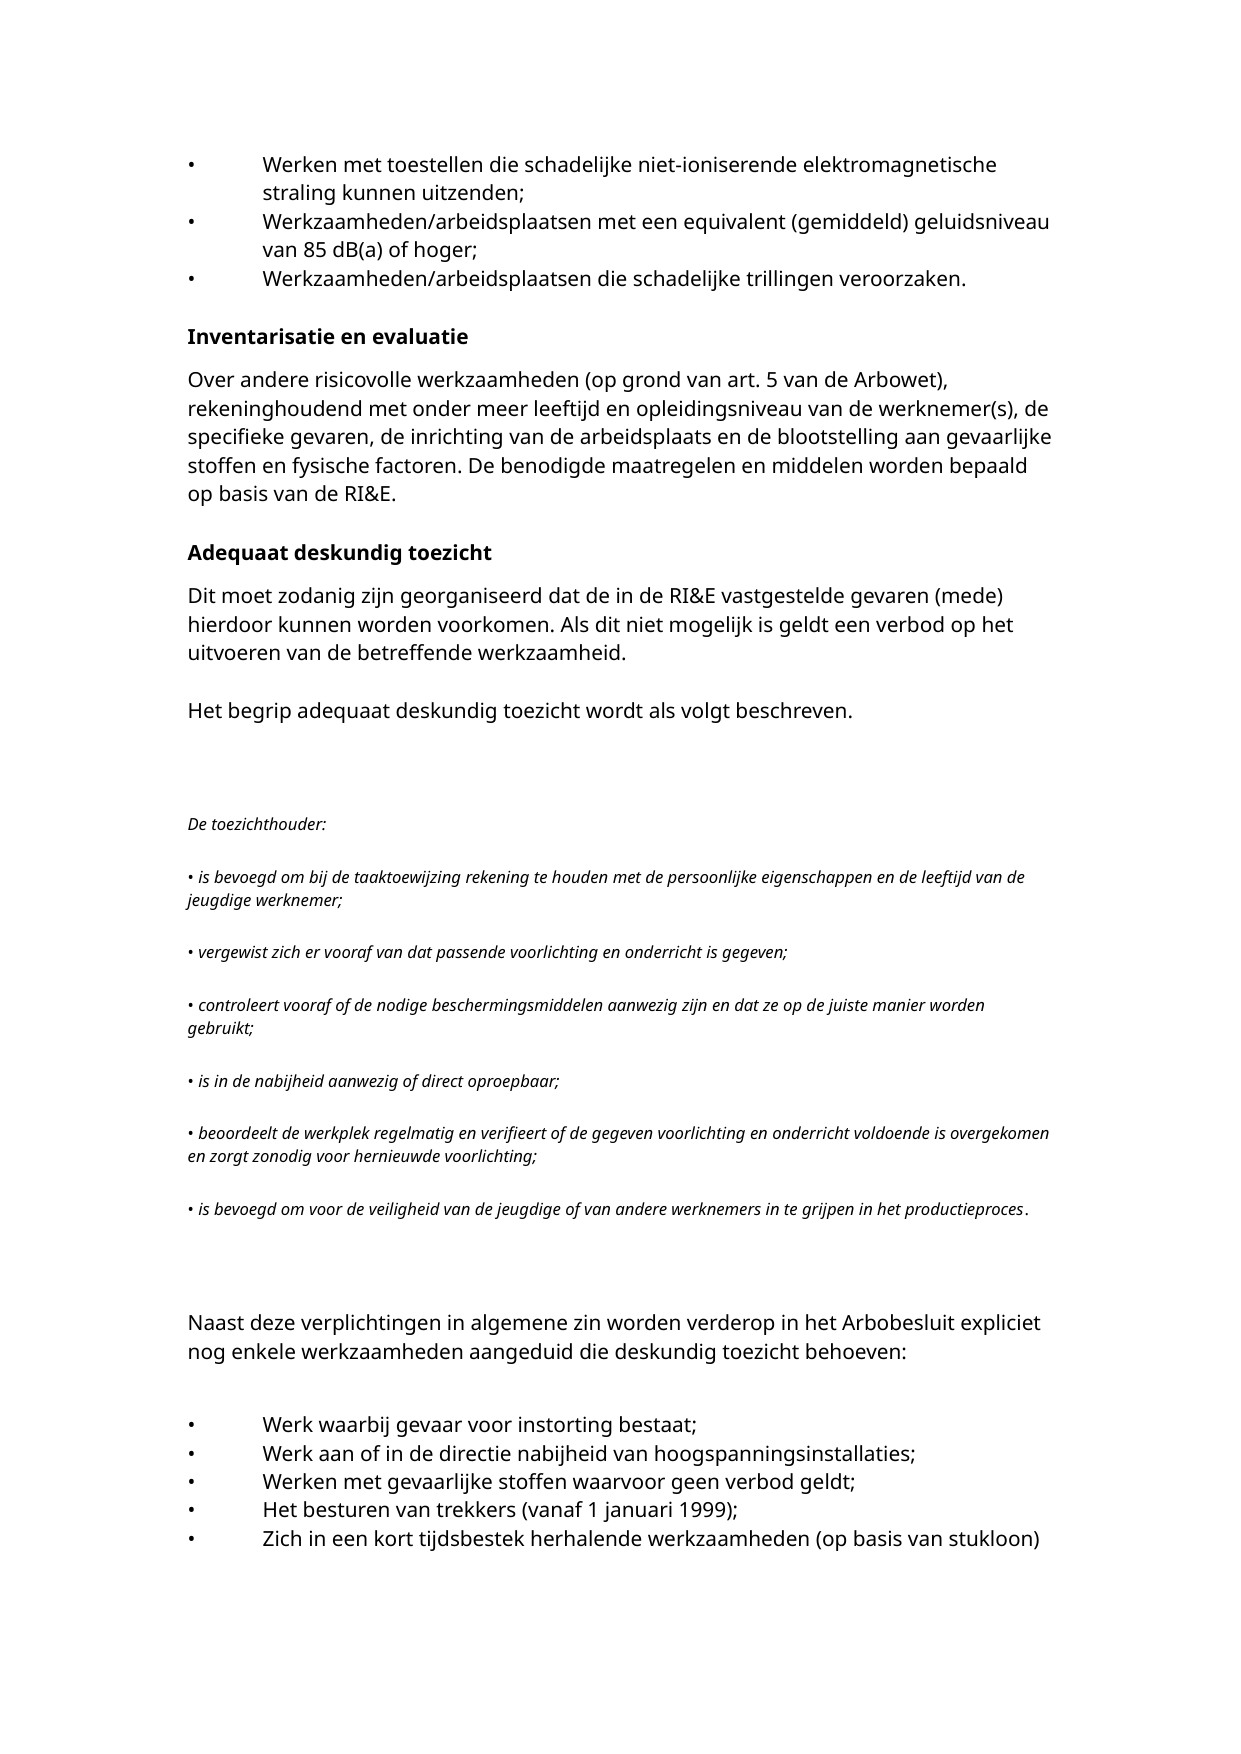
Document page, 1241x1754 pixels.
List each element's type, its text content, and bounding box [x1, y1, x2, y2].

text Naast deze verplichtingen in algemene zin worden verderop in het Arbobesluit expliciet nog enkele werkzaamheden aangeduid die deskundig toezicht behoeven: [187, 1308, 1053, 1365]
list Werkzaamheden/arbeidsplaatsen die schadelijke trillingen veroorzaken. [187, 264, 1053, 292]
text Inventarisatie en evaluatie [187, 322, 1053, 351]
list Het besturen van trekkers (vanaf 1 januari 1999); [187, 1496, 1053, 1524]
list Werken met toestellen die schadelijke niet-ioniserende elektromagnetische straling kunnen uitzenden; [187, 150, 1053, 207]
text Adequaat deskundig toezicht [187, 538, 1053, 566]
list Werk aan of in de directie nabijheid van hoogspanningsinstallaties; [187, 1439, 1053, 1467]
list Werkzaamheden/arbeidsplaatsen met een equivalent (gemiddeld) geluidsniveau van 85 dB(a) of hoger; [187, 207, 1053, 264]
list Werk waarbij gevaar voor instorting bestaat; [187, 1410, 1053, 1439]
list Zich in een kort tijdsbestek herhalende werkzaamheden (op basis van stukloon) [187, 1524, 1053, 1552]
text Het begrip adequaat deskundig toezicht wordt als volgt beschreven. [187, 697, 1053, 725]
table_header De toezichthouder: • is bevoegd om bij de taaktoewijzing rekening te houden met de persoonlijke eigenschappen en de leeftijd van de jeugdige werknemer; • vergewist zich er vooraf van dat passende voorlichting en onderricht is gegeven; • controleert vooraf of de nodige beschermingsmiddelen aanwezig zijn en dat ze op de juiste manier worden gebruikt; • is in de nabijheid aanwezig of direct oproepbaar; • beoordeelt de werkplek regelmatig en verifieert of de gegeven voorlichting en onderricht voldoende is overgekomen en zorgt zonodig voor hernieuwde voorlichting; • is bevoegd om voor de veiligheid van de jeugdige of van andere werknemers in te grijpen in het productieproces. [188, 813, 1053, 1250]
text Dit moet zodanig zijn georganiseerd dat de in de RI&E vastgestelde gevaren (mede) hierdoor kunnen worden voorkomen. Als dit niet mogelijk is geldt een verbod op het uitvoeren van de betreffende werkzaamheid. [187, 581, 1053, 667]
text Over andere risicovolle werkzaamheden (op grond van art. 5 van de Arbowet), rekeninghoudend met onder meer leeftijd en opleidingsniveau van de werknemer(s), de specifieke gevaren, de inrichting van de arbeidsplaats en de blootstelling aan gevaarlijke stoffen en fysische factoren. De benodigde maatregelen en middelen worden bepaald op basis van de RI&E. [187, 366, 1053, 508]
list Werken met gevaarlijke stoffen waarvoor geen verbod geldt; [187, 1467, 1053, 1496]
